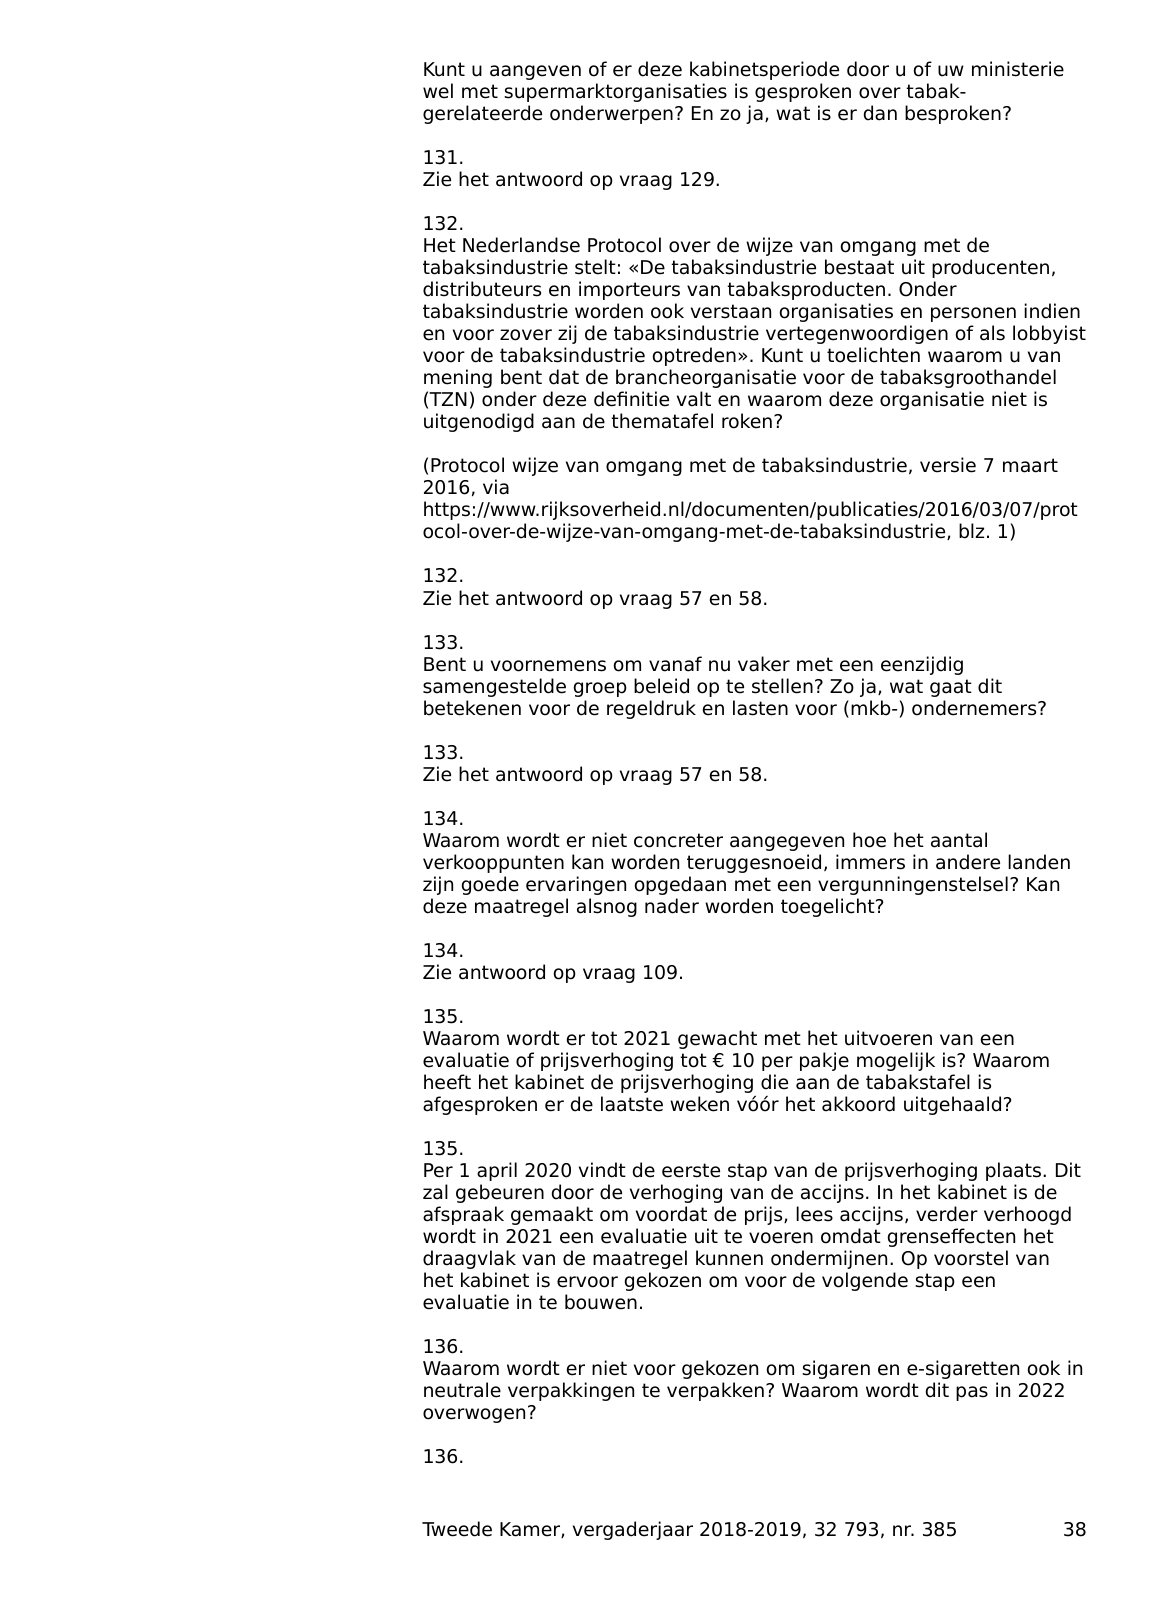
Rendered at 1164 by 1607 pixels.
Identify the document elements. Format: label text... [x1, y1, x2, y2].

text Waarom wordt er tot 2021 gewacht met het uitvoeren van een evaluatie of prijsverhoging tot € 10 per pakje mogelijk is? Waarom heeft het kabinet de prijsverhoging die aan de tabakstafel is afgesproken er de laatste weken vóór het akkoord uitgehaald? [422, 1028, 1087, 1116]
text 131. [422, 147, 1087, 169]
text 133. [422, 632, 1087, 653]
text Zie het antwoord op vraag 57 en 58. [422, 587, 1087, 609]
text Zie het antwoord op vraag 129. [422, 169, 1087, 191]
text Zie antwoord op vraag 109. [422, 962, 1087, 984]
text Per 1 april 2020 vindt de eerste stap van de prijsverhoging plaats. Dit zal gebeuren door de verhoging van de accijns. In het kabinet is de afspraak gemaakt om voordat de prijs, lees accijns, verder verhoogd wordt in 2021 een evaluatie uit te voeren omdat grenseffecten het draagvlak van de maatregel kunnen ondermijnen. Op voorstel van het kabinet is ervoor gekozen om voor de volgende stap een evaluatie in te bouwen. [422, 1160, 1087, 1314]
text (Protocol wijze van omgang met de tabaksindustrie, versie 7 maart 2016, via https://www.rijksoverheid.nl/documenten/publicaties/2016/03/07/protocol-over-de-wijze-van-omgang-met-de-tabaksindustrie, blz. 1) [422, 455, 1087, 543]
text 134. [422, 808, 1087, 830]
text Bent u voornemens om vanaf nu vaker met een eenzijdig samengestelde groep beleid op te stellen? Zo ja, wat gaat dit betekenen voor de regeldruk en lasten voor (mkb-) ondernemers? [422, 653, 1087, 719]
text Het Nederlandse Protocol over de wijze van omgang met de tabaksindustrie stelt: «De tabaksindustrie bestaat uit producenten, distributeurs en importeurs van tabaksproducten. Onder tabaksindustrie worden ook verstaan organisaties en personen indien en voor zover zij de tabaksindustrie vertegenwoordigen of als lobbyist voor de tabaksindustrie optreden». Kunt u toelichten waarom u van mening bent dat de brancheorganisatie voor de tabaksgroothandel (TZN) onder deze definitie valt en waarom deze organisatie niet is uitgenodigd aan de thematafel roken? [422, 235, 1087, 433]
text 134. [422, 940, 1087, 962]
text Kunt u aangeven of er deze kabinetsperiode door u of uw ministerie wel met supermarktorganisaties is gesproken over tabak-gerelateerde onderwerpen? En zo ja, wat is er dan besproken? [422, 59, 1087, 125]
text Zie het antwoord op vraag 57 en 58. [422, 764, 1087, 786]
text 132. [422, 565, 1087, 587]
text 135. [422, 1006, 1087, 1028]
text 136. [422, 1336, 1087, 1358]
text Waarom wordt er niet concreter aangegeven hoe het aantal verkooppunten kan worden teruggesnoeid, immers in andere landen zijn goede ervaringen opgedaan met een vergunningenstelsel? Kan deze maatregel alsnog nader worden toegelicht? [422, 830, 1087, 918]
text 136. [422, 1446, 1087, 1468]
text 133. [422, 742, 1087, 764]
text 132. [422, 213, 1087, 235]
text 135. [422, 1138, 1087, 1160]
text Waarom wordt er niet voor gekozen om sigaren en e-sigaretten ook in neutrale verpakkingen te verpakken? Waarom wordt dit pas in 2022 overwogen? [422, 1358, 1087, 1424]
